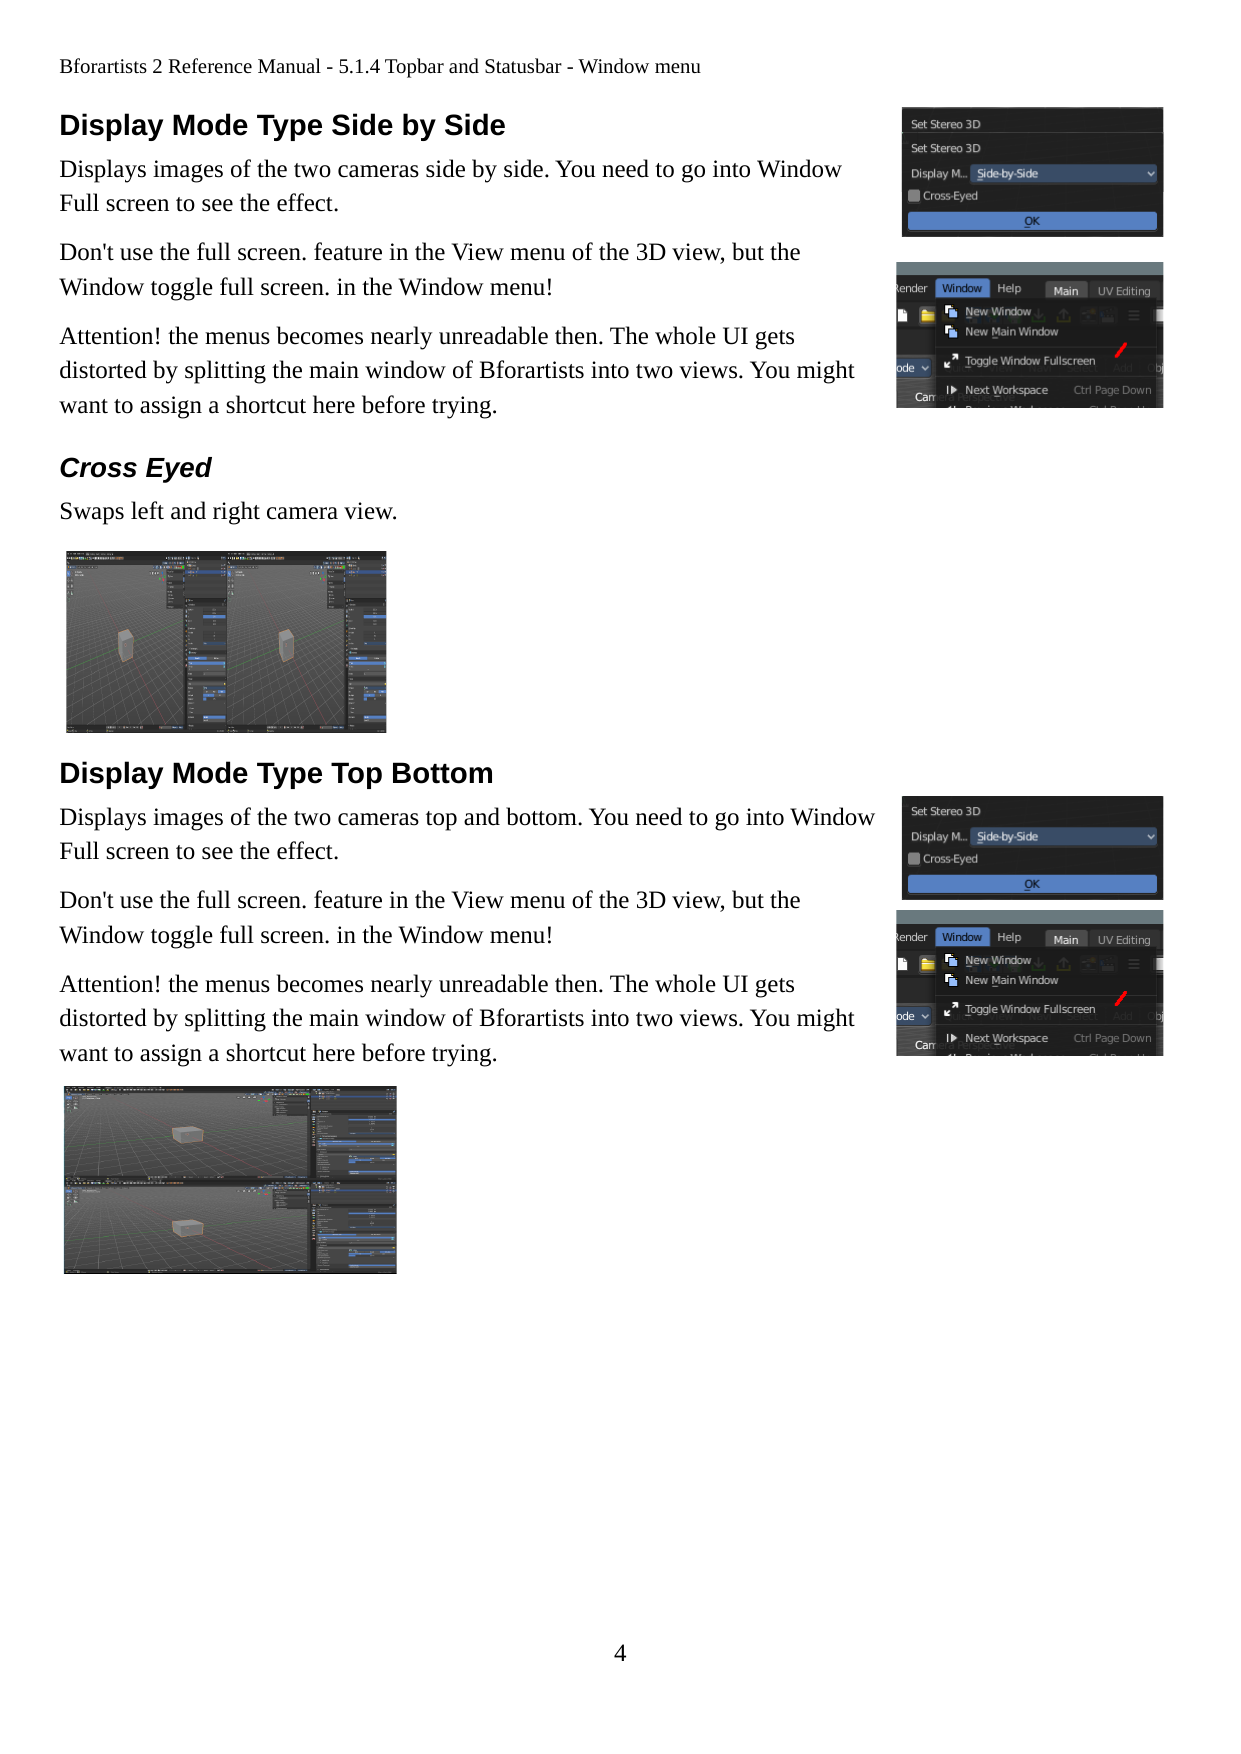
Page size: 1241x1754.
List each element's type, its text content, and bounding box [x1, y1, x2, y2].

picture [896, 262, 1164, 408]
text Don't use the full screen. feature in the View menu of the 3D view, but the Window toggle full screen. in the Window menu! [59, 885, 1181, 949]
text Attention! the menus becomes nearly unreadable then. The whole UI gets distorted by splitting the main window of Bforartists into two views. You might want to assign a shortcut here before trying. [59, 321, 1181, 418]
picture [66, 551, 387, 733]
text Attention! the menus becomes nearly unreadable then. The whole UI gets distorted by splitting the main window of Bforartists into two views. You might want to assign a shortcut here before trying. [59, 969, 1181, 1067]
picture [901, 107, 1164, 237]
picture [901, 796, 1164, 900]
text Displays images of the two cameras top and bottom. You need to go into Window Full screen to see the effect. [59, 802, 901, 865]
text Displays images of the two cameras side by side. You need to go into Window Full screen to see the effect. [59, 154, 901, 217]
text Swaps left and right camera view. [59, 496, 1181, 524]
picture [63, 1086, 397, 1274]
subtitle Display Mode Type Top Bottom [59, 756, 1181, 789]
subtitle Cross Eyed [59, 451, 1181, 483]
subtitle Display Mode Type Side by Side [59, 107, 901, 141]
text Don't use the full screen. feature in the View menu of the 3D view, but the Window toggle full screen. in the Window menu! [59, 237, 1181, 301]
picture [896, 910, 1164, 1056]
